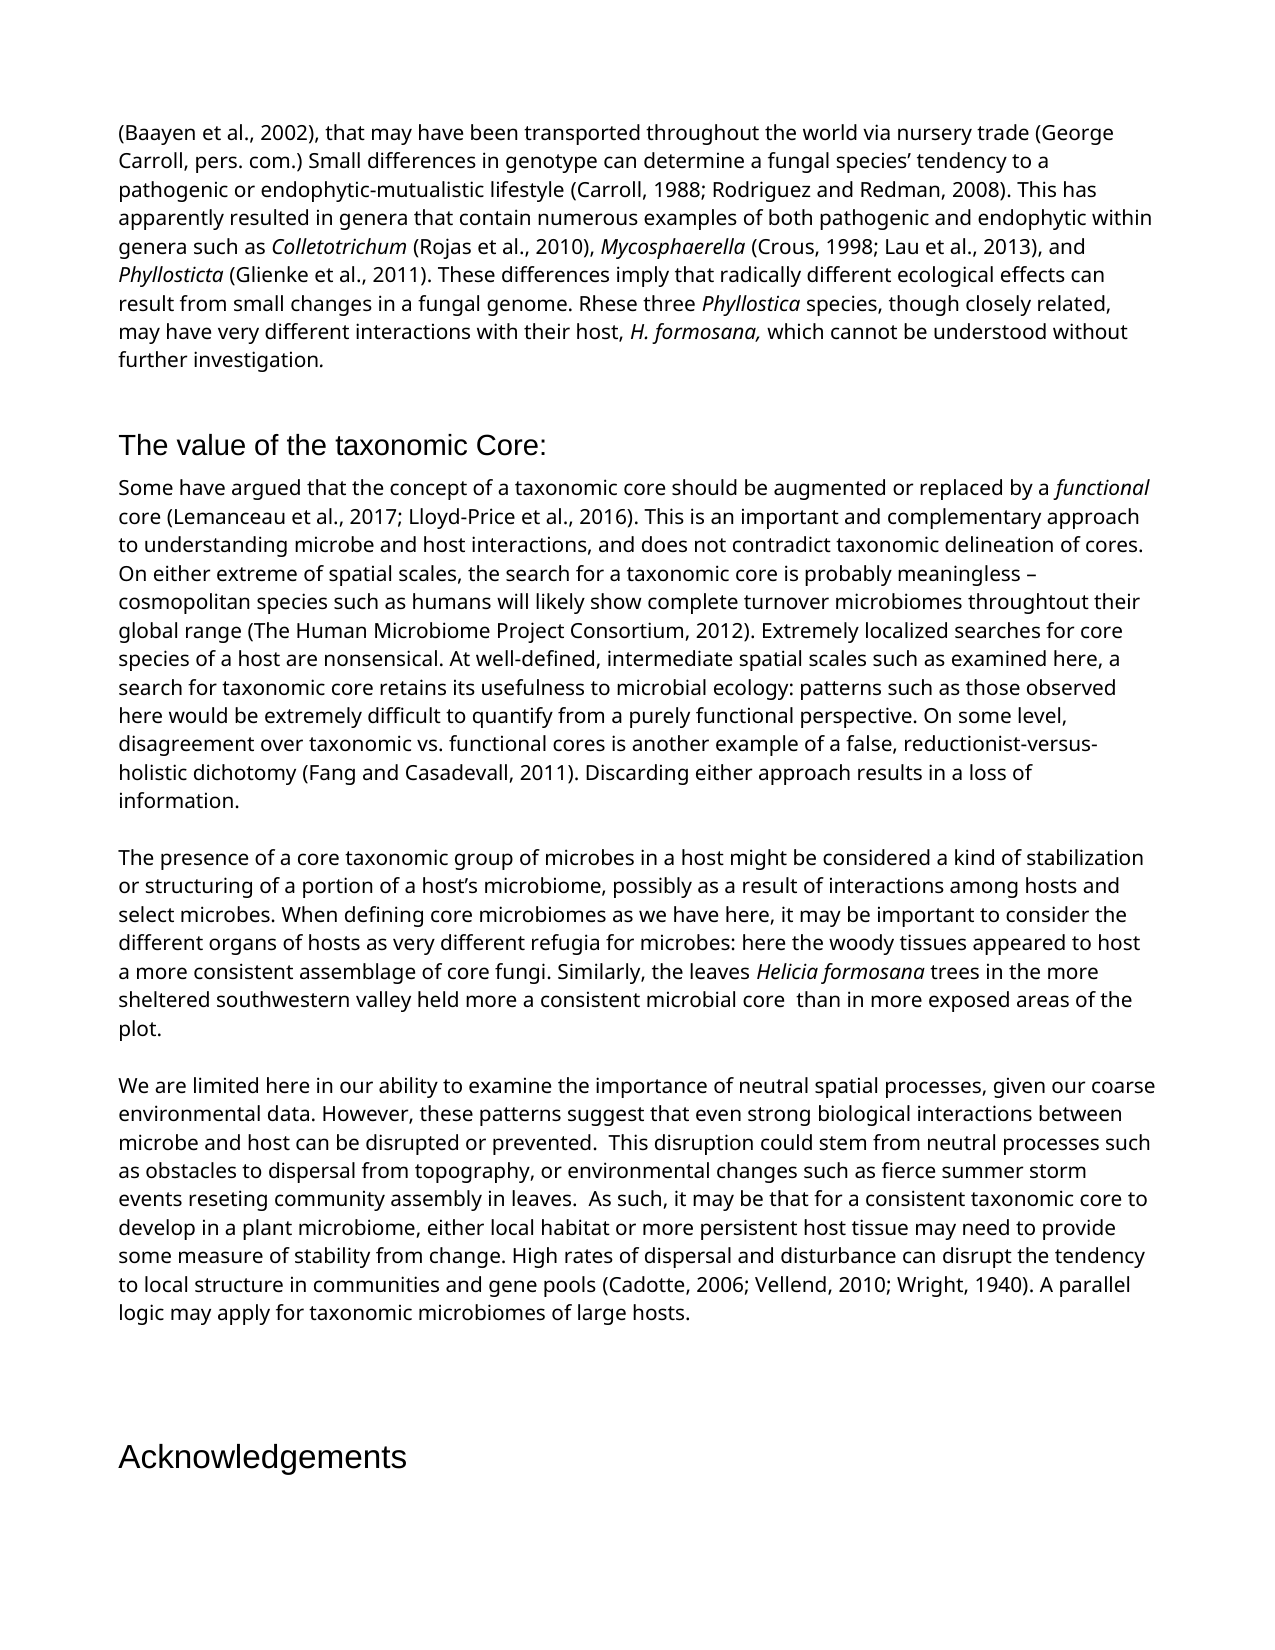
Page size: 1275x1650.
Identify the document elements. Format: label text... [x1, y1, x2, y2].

text Some have argued that the concept of a taxonomic core should be augmented or replaced by a functional core (Lemanceau et al., 2017; Lloyd-Price et al., 2016). This is an important and complementary approach to understanding microbe and host interactions, and does not contradict taxonomic delineation of cores. On either extreme of spatial scales, the search for a taxonomic core is probably meaningless – cosmopolitan species such as humans will likely show complete turnover microbiomes throughtout their global range (The Human Microbiome Project Consortium, 2012). Extremely localized searches for core species of a host are nonsensical. At well-defined, intermediate spatial scales such as examined here, a search for taxonomic core retains its usefulness to microbial ecology: patterns such as those observed here would be extremely difficult to quantify from a purely functional perspective. On some level, disagreement over taxonomic vs. functional cores is another example of a false, reductionist-versus-holistic dichotomy (Fang and Casadevall, 2011). Discarding either approach results in a loss of information. [118, 473, 1157, 815]
subtitle The value of the taxonomic Core: [118, 427, 1157, 461]
text The presence of a core taxonomic group of microbes in a host might be considered a kind of stabilization or structuring of a portion of a host’s microbiome, possibly as a result of interactions among hosts and select microbes. When defining core microbiomes as we have here, it may be important to consider the different organs of hosts as very different refugia for microbes: here the woody tissues appeared to host a more consistent assemblage of core fungi. Similarly, the leaves Helicia formosana trees in the more sheltered southwestern valley held more a consistent microbial core than in more exposed areas of the plot. [118, 843, 1157, 1042]
subtitle Acknowledgements [118, 1437, 1157, 1475]
text (Baayen et al., 2002), that may have been transported throughout the world via nursery trade (George Carroll, pers. com.) Small differences in genotype can determine a fungal species’ tendency to a pathogenic or endophytic-mutualistic lifestyle (Carroll, 1988; Rodriguez and Redman, 2008). This has apparently resulted in genera that contain numerous examples of both pathogenic and endophytic within genera such as Colletotrichum (Rojas et al., 2010), Mycosphaerella (Crous, 1998; Lau et al., 2013), and Phyllosticta (Glienke et al., 2011). These differences imply that radically different ecological effects can result from small changes in a fungal genome. Rhese three Phyllostica species, though closely related, may have very different interactions with their host, H. formosana, which cannot be understood without further investigation. [118, 118, 1157, 374]
text We are limited here in our ability to examine the importance of neutral spatial processes, given our coarse environmental data. However, these patterns suggest that even strong biological interactions between microbe and host can be disrupted or prevented. This disruption could stem from neutral processes such as obstacles to dispersal from topography, or environmental changes such as fierce summer storm events reseting community assembly in leaves. As such, it may be that for a consistent taxonomic core to develop in a plant microbiome, either local habitat or more persistent host tissue may need to provide some measure of stability from change. High rates of dispersal and disturbance can disrupt the tendency to local structure in communities and gene pools (Cadotte, 2006; Vellend, 2010; Wright, 1940). A parallel logic may apply for taxonomic microbiomes of large hosts. [118, 1071, 1157, 1327]
